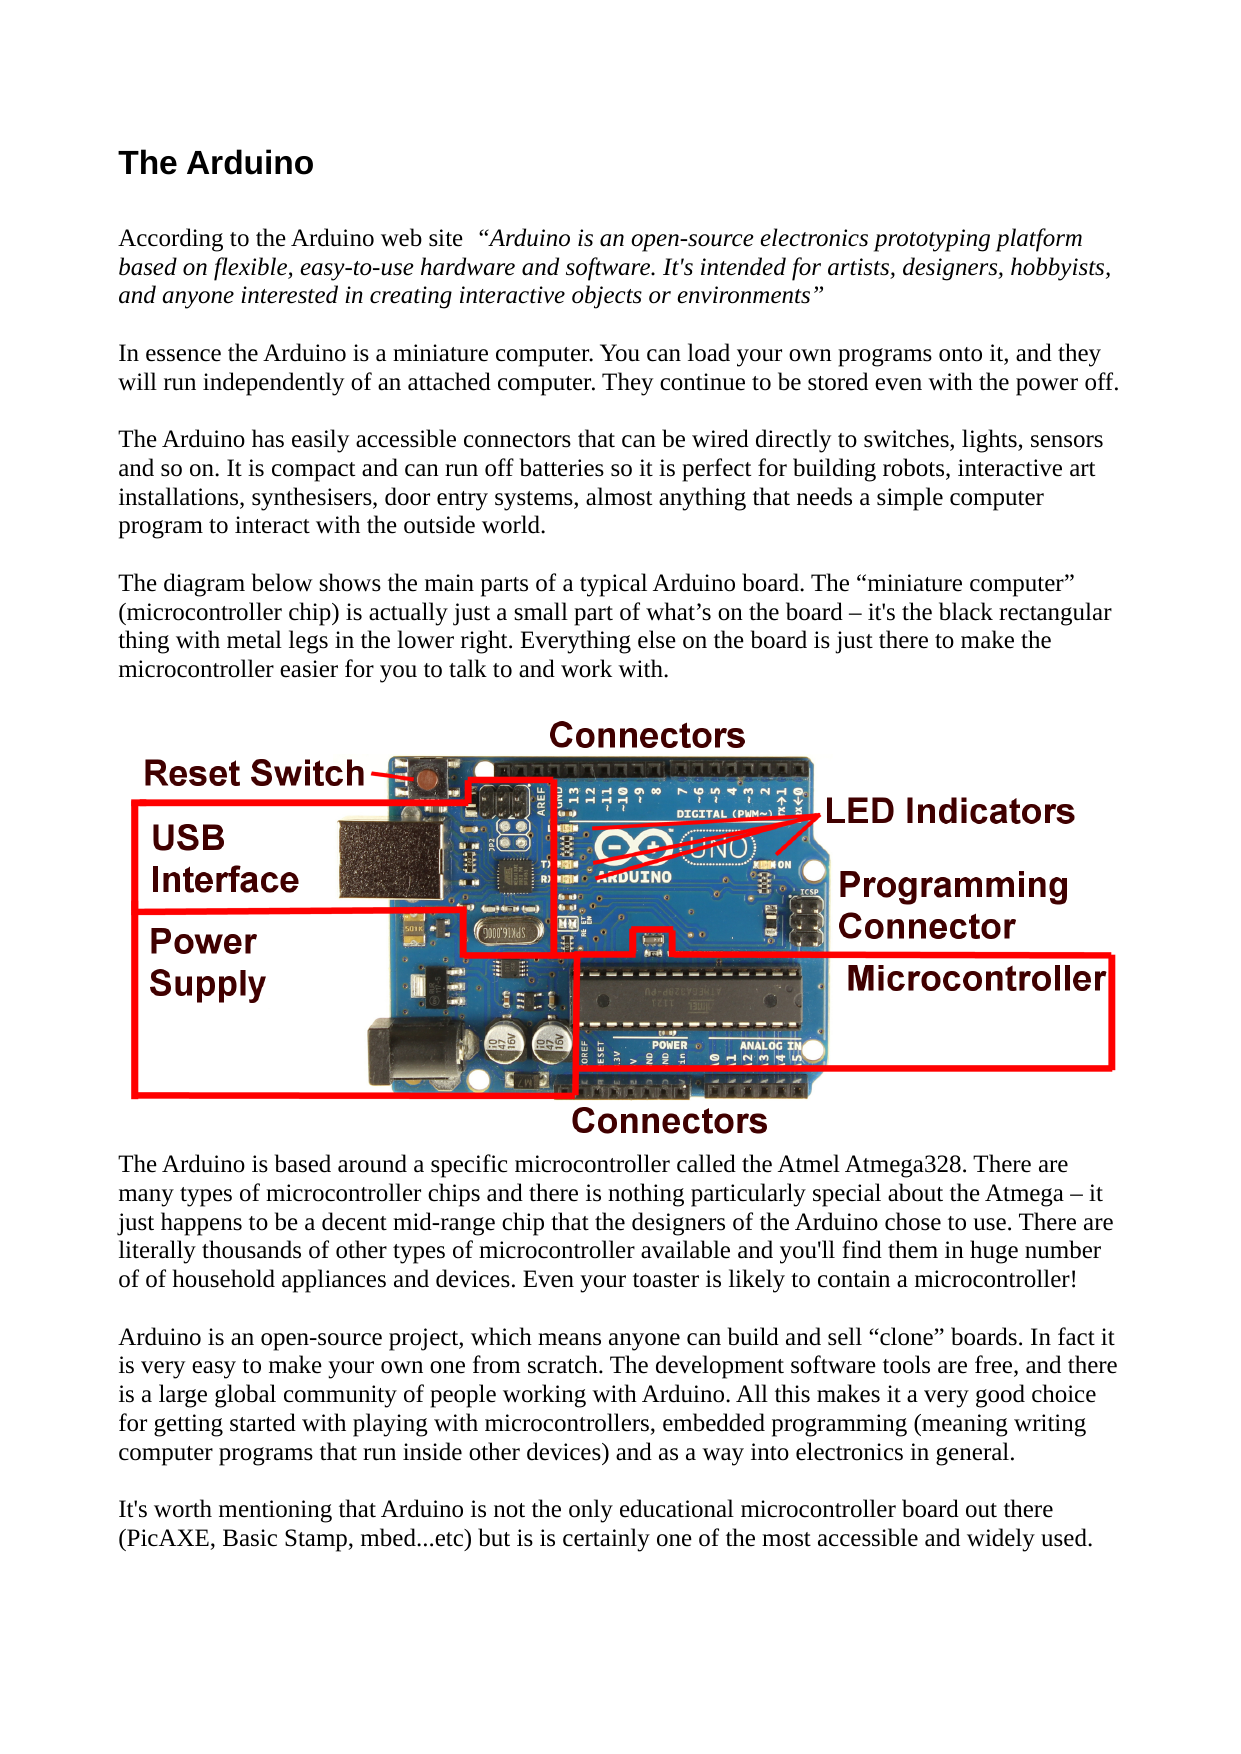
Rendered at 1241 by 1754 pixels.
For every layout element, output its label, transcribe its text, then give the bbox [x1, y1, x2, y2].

text The Arduino is based around a specific microcontroller called the Atmel Atmega328. There are many types of microcontroller chips and there is nothing particularly special about the Atmega – it just happens to be a decent mid-range chip that the designers of the Arduino chose to use. There are literally thousands of other types of microcontroller available and you'll find them in huge number of of household appliances and devices. Even your toaster is likely to contain a microcontroller! [118, 1150, 1122, 1293]
subtitle The Arduino [118, 143, 1122, 182]
text It's worth mentioning that Arduino is not the only educational microcontroller board out there (PicAXE, Basic Stamp, mbed...etc) but is is certainly one of the most accessible and widely used. [118, 1494, 1122, 1552]
text According to the Arduino web site “Arduino is an open-source electronics prototyping platform based on flexible, easy-to-use hardware and software. It's intended for artists, designers, hobbyists, and anyone interested in creating interactive objects or environments” [118, 223, 1122, 309]
text In essence the Arduino is a miniature computer. You can load your own programs onto it, and they will run independently of an attached computer. They continue to be stored even with the power off. [118, 338, 1122, 396]
text The Arduino has easily accessible connectors that can be wired directly to switches, lights, sensors and so on. It is compact and can run off batteries so it is perfect for building robots, interactive art installations, synthesisers, door entry systems, almost anything that needs a simple computer program to interact with the outside world. [118, 424, 1122, 539]
text The diagram below shows the main parts of a typical Arduino board. The “miniature computer” (microcontroller chip) is actually just a small part of what’s on the board – it's the black rectangular thing with metal legs in the lower right. Everything else on the board is just there to make the microcontroller easier for you to talk to and work with. [118, 568, 1122, 683]
text Arduino is an open-source project, which means anyone can build and sell “clone” boards. In fact it is very easy to make your own one from scratch. The development software tools are free, and there is a large global community of people working with Arduino. All this makes it a very good choice for getting started with playing with microcontrollers, embedded programming (meaning writing computer programs that run inside other devices) and as a way into electronics in general. [118, 1322, 1122, 1466]
